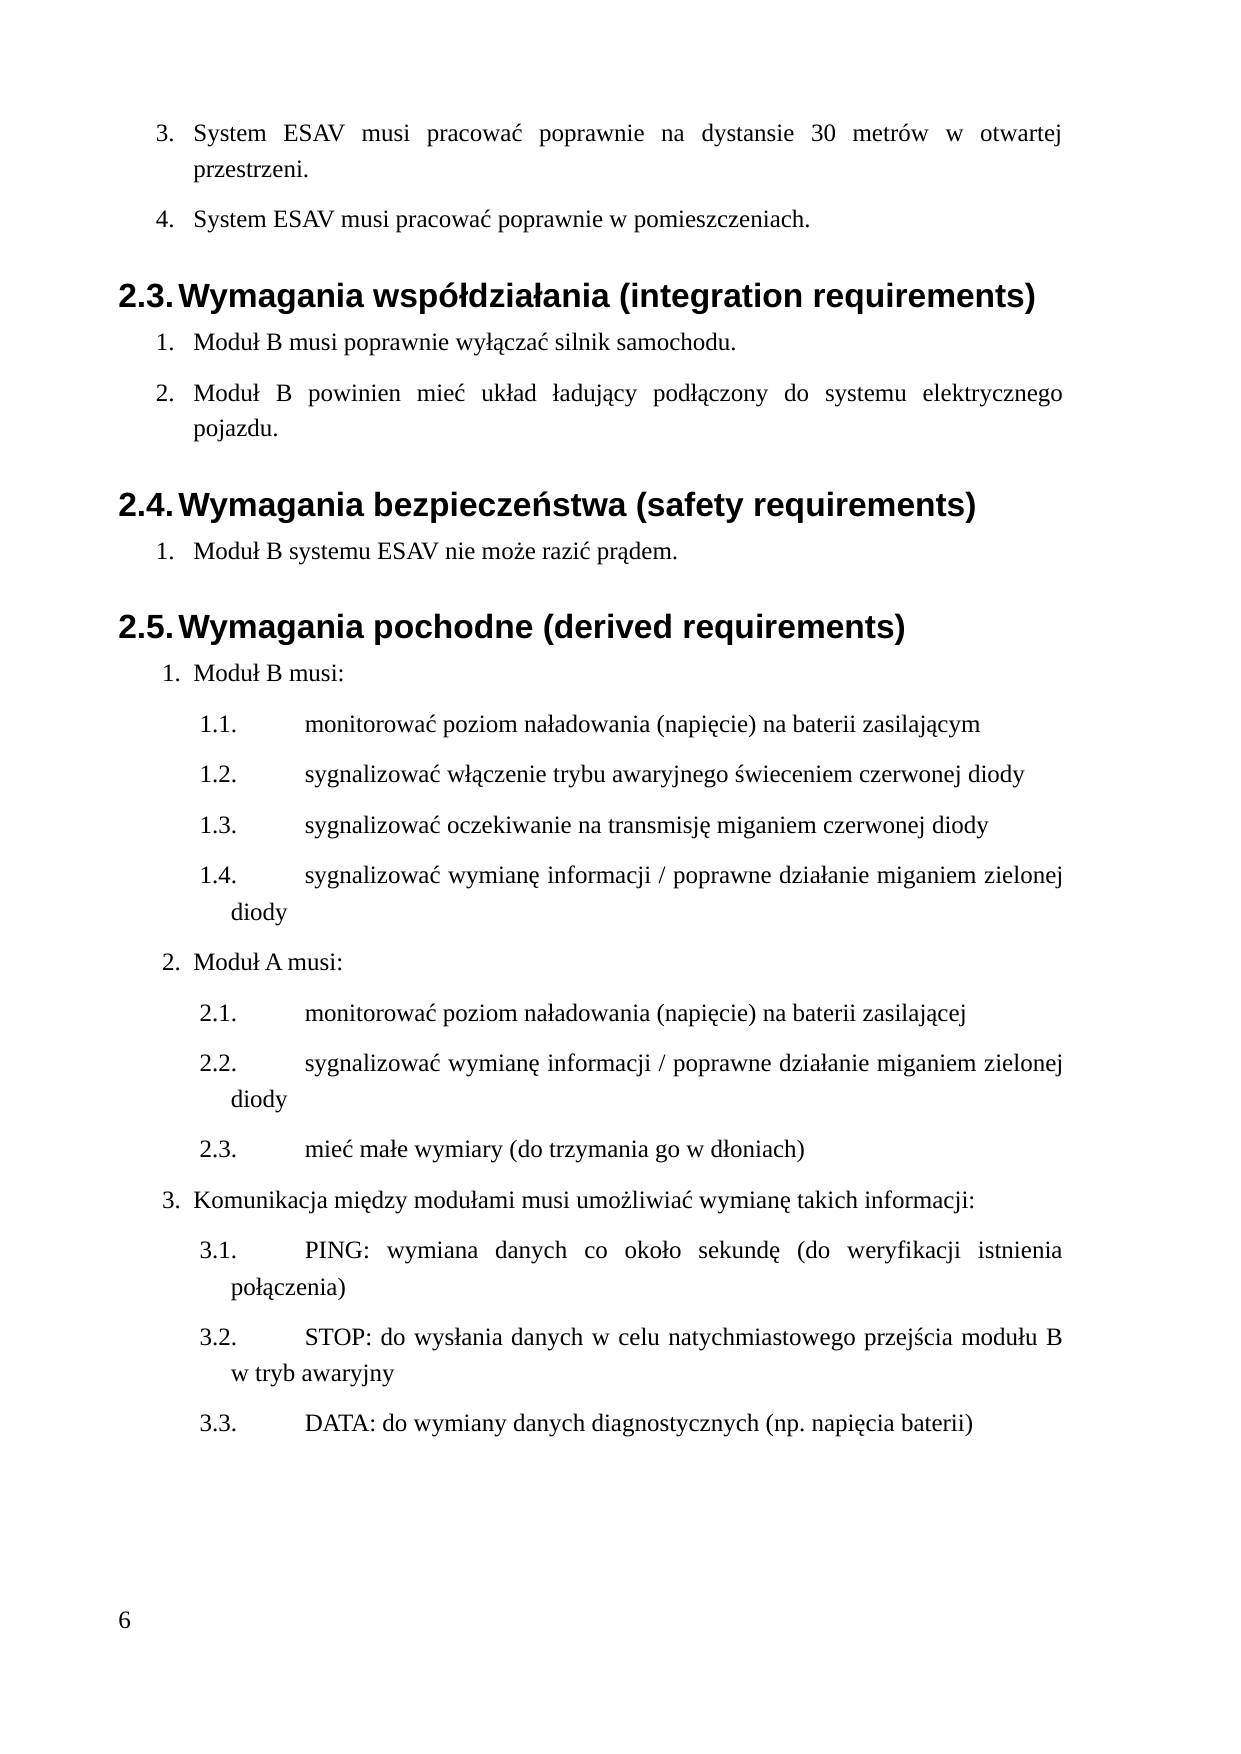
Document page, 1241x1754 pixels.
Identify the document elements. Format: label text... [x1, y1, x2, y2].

list monitorować poziom naładowania (napięcie) na baterii zasilającym [193, 709, 1063, 738]
list PING: wymiana danych co około sekundę (do weryfikacji istnienia połączenia) [193, 1236, 1063, 1300]
list Komunikacja między modułami musi umożliwiać wymianę takich informacji: [156, 1185, 1063, 1214]
list Moduł B musi poprawnie wyłączać silnik samochodu. [156, 327, 1063, 356]
list Moduł B musi: [156, 658, 1063, 687]
list Moduł B systemu ESAV nie może razić prądem. [156, 536, 1063, 565]
subtitle Wymagania bezpieczeństwa (safety requirements) [118, 485, 1063, 523]
subtitle Wymagania współdziałania (integration requirements) [118, 276, 1063, 314]
list monitorować poziom naładowania (napięcie) na baterii zasilającej [193, 998, 1063, 1026]
list sygnalizować włączenie trybu awaryjnego świeceniem czerwonej diody [193, 759, 1063, 788]
subtitle Wymagania pochodne (derived requirements) [118, 607, 1063, 646]
list sygnalizować wymianę informacji / poprawne działanie miganiem zielonej diody [193, 861, 1063, 925]
list System ESAV musi pracować poprawnie na dystansie 30 metrów w otwartej przestrzeni. [156, 118, 1063, 183]
list System ESAV musi pracować poprawnie w pomieszczeniach. [156, 204, 1063, 233]
list STOP: do wysłania danych w celu natychmiastowego przejścia modułu B w tryb awaryjny [193, 1322, 1063, 1387]
list sygnalizować wymianę informacji / poprawne działanie miganiem zielonej diody [193, 1048, 1063, 1113]
list DATA: do wymiany danych diagnostycznych (np. napięcia baterii) [193, 1408, 1063, 1437]
list mieć małe wymiary (do trzymania go w dłoniach) [193, 1134, 1063, 1163]
list sygnalizować oczekiwanie na transmisję miganiem czerwonej diody [193, 810, 1063, 839]
list Moduł B powinien mieć układ ładujący podłączony do systemu elektrycznego pojazdu. [156, 378, 1063, 442]
list Moduł A musi: [156, 947, 1063, 976]
